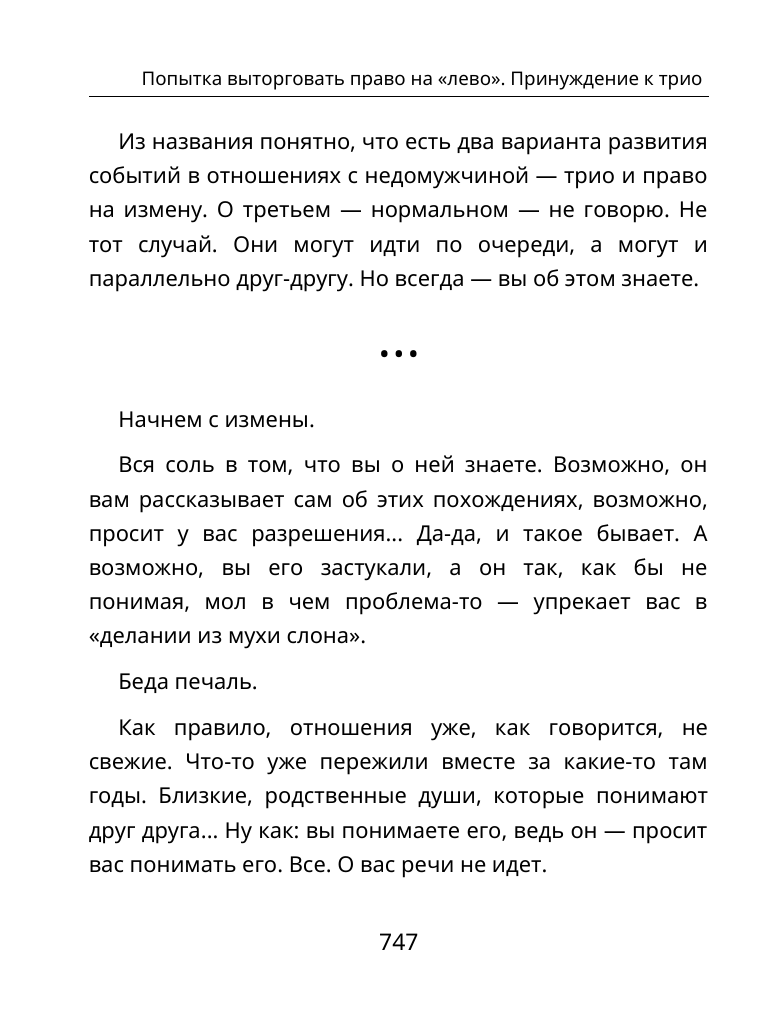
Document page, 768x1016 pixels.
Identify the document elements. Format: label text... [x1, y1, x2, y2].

text Из названия понятно, что есть два варианта развития событий в отношениях с недомужчиной — трио и право на измену. О третьем — нормальном — не говорю. Не тот случай. Они могут идти по очереди, а могут и параллельно друг-другу. Но всегда — вы об этом знаете. [88, 126, 709, 292]
text Начнем с измены. [88, 403, 709, 433]
text Беда печаль. [88, 666, 709, 696]
text Как правило, отношения уже, как говорится, не свежие. Что-то уже пережили вместе за какие-то там годы. Близкие, родственные души, которые понимают друг друга... Ну как: вы понимаете его, ведь он — просит вас понимать его. Все. О вас речи не идет. [88, 712, 709, 879]
subtitle • • • [88, 338, 709, 369]
text Вся соль в том, что вы о ней знаете. Возможно, он вам рассказывает сам об этих похождениях, возможно, просит у вас разрешения... Да-да, и такое бывает. А возможно, вы его застукали, а он так, как бы не понимая, мол в чем проблема-то — упрекает вас в «делании из мухи слона». [88, 449, 709, 650]
